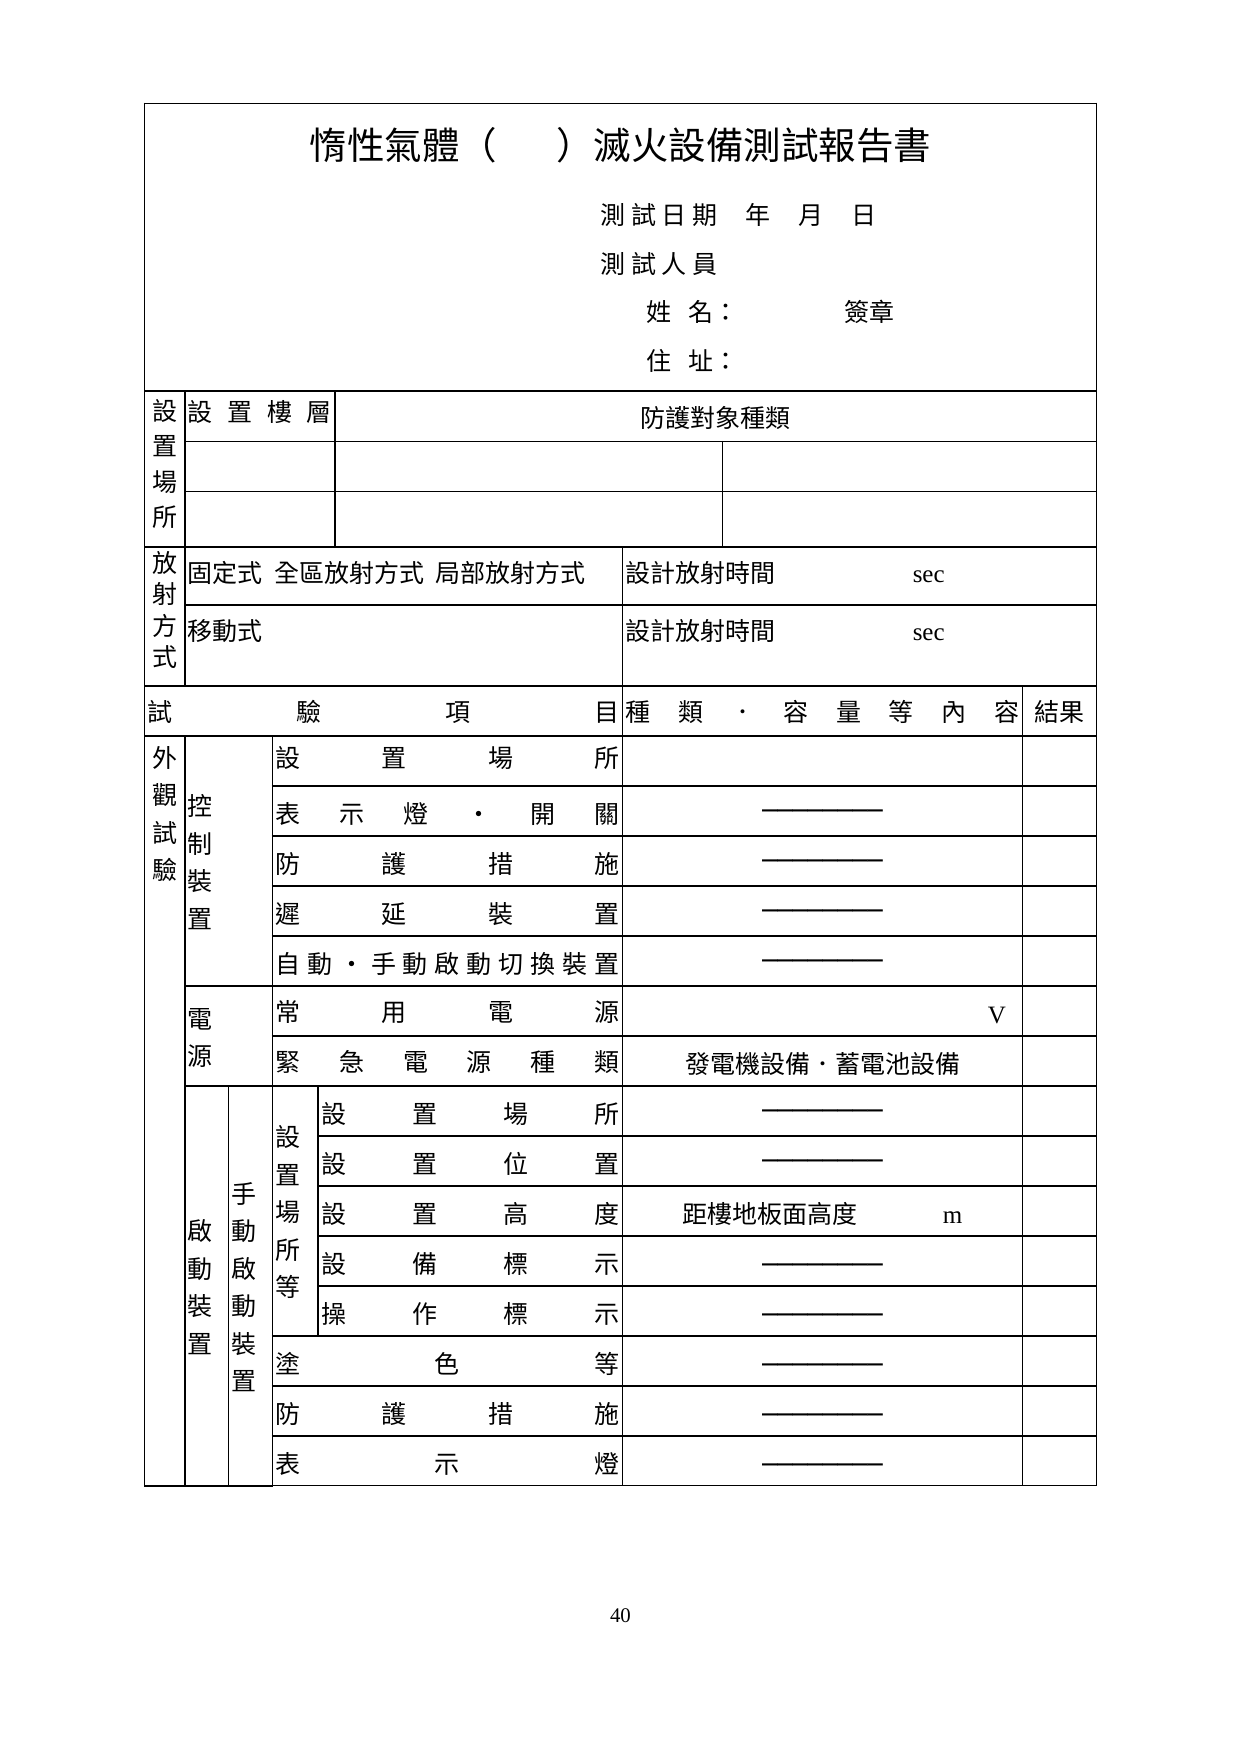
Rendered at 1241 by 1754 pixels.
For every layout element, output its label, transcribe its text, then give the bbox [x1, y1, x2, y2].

table_cell [623, 737, 1022, 785]
table_cell 設計放射時間 sec [623, 606, 1096, 685]
table_cell [145, 244, 597, 293]
table_cell 表示燈‧開關 [273, 787, 622, 835]
table_cell 設置高度 [319, 1187, 622, 1235]
table_cell 手 動 啟 動 裝 置 [229, 1087, 272, 1485]
table_cell [336, 492, 722, 546]
table_cell 固定式 全區放射方式 局部放射方式 [186, 548, 622, 604]
table_cell 住 址： [597, 342, 1096, 390]
table_cell 設置場所 [319, 1087, 622, 1135]
table_cell [1023, 1287, 1096, 1335]
table_cell [723, 492, 1096, 546]
table_cell 發電機設備．蓄電池設備 [623, 1037, 1022, 1085]
table_cell [1023, 1437, 1096, 1485]
table_cell ──────── [623, 1337, 1022, 1385]
table_cell 設 置 場 所 等 [273, 1087, 317, 1335]
table_cell [723, 442, 1096, 491]
table_cell 放射方式 [145, 548, 184, 685]
table_cell [145, 342, 597, 390]
table_cell [1023, 837, 1096, 885]
table_cell 設備標示 [319, 1237, 622, 1285]
table_cell [1023, 887, 1096, 935]
table_cell [145, 183, 597, 244]
table_cell ──────── [623, 1137, 1022, 1185]
table_cell 表示燈 [273, 1437, 622, 1485]
table_cell [1023, 937, 1096, 985]
table_cell [1023, 1037, 1096, 1085]
table_cell 啟 動 裝 置 [186, 1087, 228, 1485]
table_cell [1023, 1337, 1096, 1385]
table_cell ──────── [623, 937, 1022, 985]
table_cell [145, 293, 597, 342]
table_cell 設置樓層 [186, 392, 334, 441]
table_cell [1023, 787, 1096, 835]
table_cell 防護措施 [273, 837, 622, 885]
table_cell 姓 名： 簽章 [597, 293, 1096, 342]
table_cell [1023, 737, 1096, 785]
table_cell 移動式 [186, 606, 622, 685]
table_cell 設置場所 [145, 392, 184, 546]
table_cell 操作標示 [319, 1287, 622, 1335]
table_cell 控 制 裝 置 [186, 737, 272, 985]
table_cell ──────── [623, 1387, 1022, 1435]
table_cell ──────── [623, 837, 1022, 885]
table_cell 防護對象種類 [336, 392, 1096, 441]
table_cell ──────── [623, 1237, 1022, 1285]
table_cell 防護措施 [273, 1387, 622, 1435]
table_cell 種類．容量等內容 [623, 687, 1022, 735]
table_cell 設置場所 [273, 737, 622, 785]
table_cell 測 試 人 員 [597, 244, 1096, 293]
table_cell ──────── [623, 1437, 1022, 1485]
table_cell 自動‧手動啟動切換裝置 [273, 937, 622, 985]
table_header 惰性氣體（ ）滅火設備測試報告書 [145, 104, 1096, 183]
table_cell 常用電源 [273, 987, 622, 1035]
table_cell [1023, 1137, 1096, 1185]
table_cell [186, 492, 334, 546]
table_cell ──────── [623, 1087, 1022, 1135]
table_cell V [623, 987, 1022, 1035]
table_cell 遲延裝置 [273, 887, 622, 935]
table_cell [1023, 987, 1096, 1035]
table_cell 塗色等 [273, 1337, 622, 1385]
table_cell 緊急電源種類 [273, 1037, 622, 1085]
table_cell ──────── [623, 887, 1022, 935]
table_cell ──────── [623, 1287, 1022, 1335]
table_cell 距樓地板面高度 m [623, 1187, 1022, 1235]
table_cell [336, 442, 722, 491]
table_cell [1023, 1187, 1096, 1235]
table_cell [186, 442, 334, 491]
table_cell 結果 [1023, 687, 1096, 735]
table_cell 設計放射時間 sec [623, 548, 1096, 604]
table_cell 設置位置 [319, 1137, 622, 1185]
table_cell 試驗項目 [145, 687, 622, 735]
table_cell [1023, 1237, 1096, 1285]
table_cell ──────── [623, 787, 1022, 835]
table_cell 測 試 日 期 年 月 日 [597, 183, 1096, 244]
table_cell 外 觀 試 驗 [145, 737, 184, 1485]
table_cell [1023, 1387, 1096, 1435]
table_cell 電 源 [186, 987, 272, 1085]
table_cell [1023, 1087, 1096, 1135]
